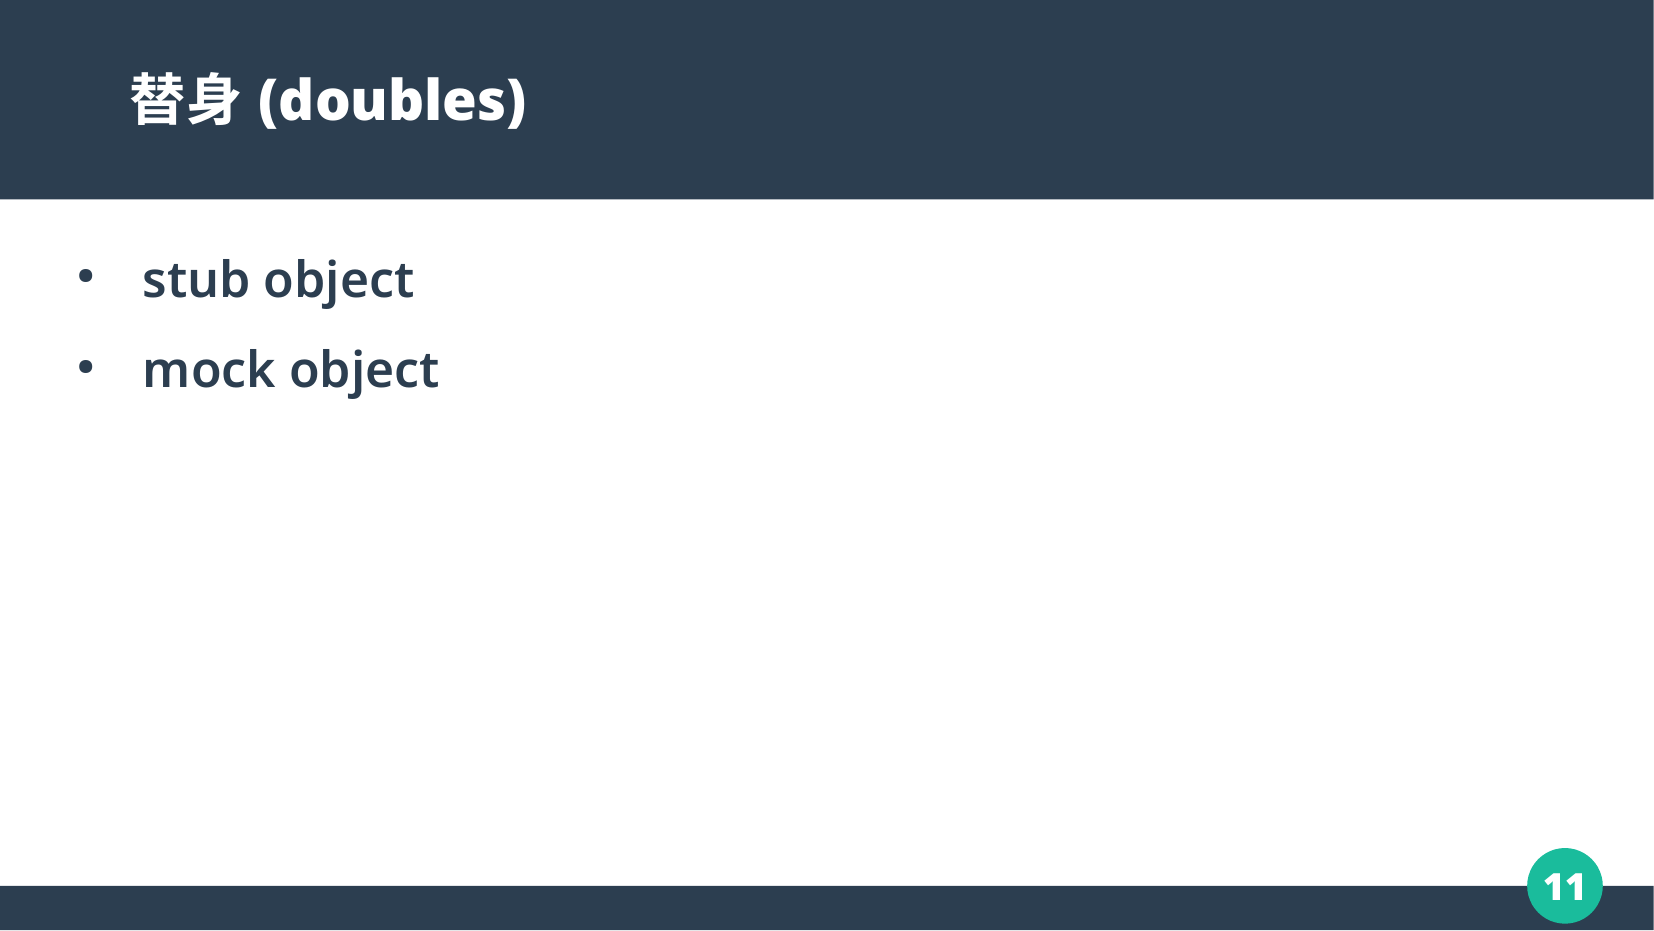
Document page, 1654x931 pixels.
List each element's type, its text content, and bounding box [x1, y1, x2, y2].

list stub object mock object [59, 243, 1595, 864]
title 替身(doubles) [59, 37, 1595, 155]
